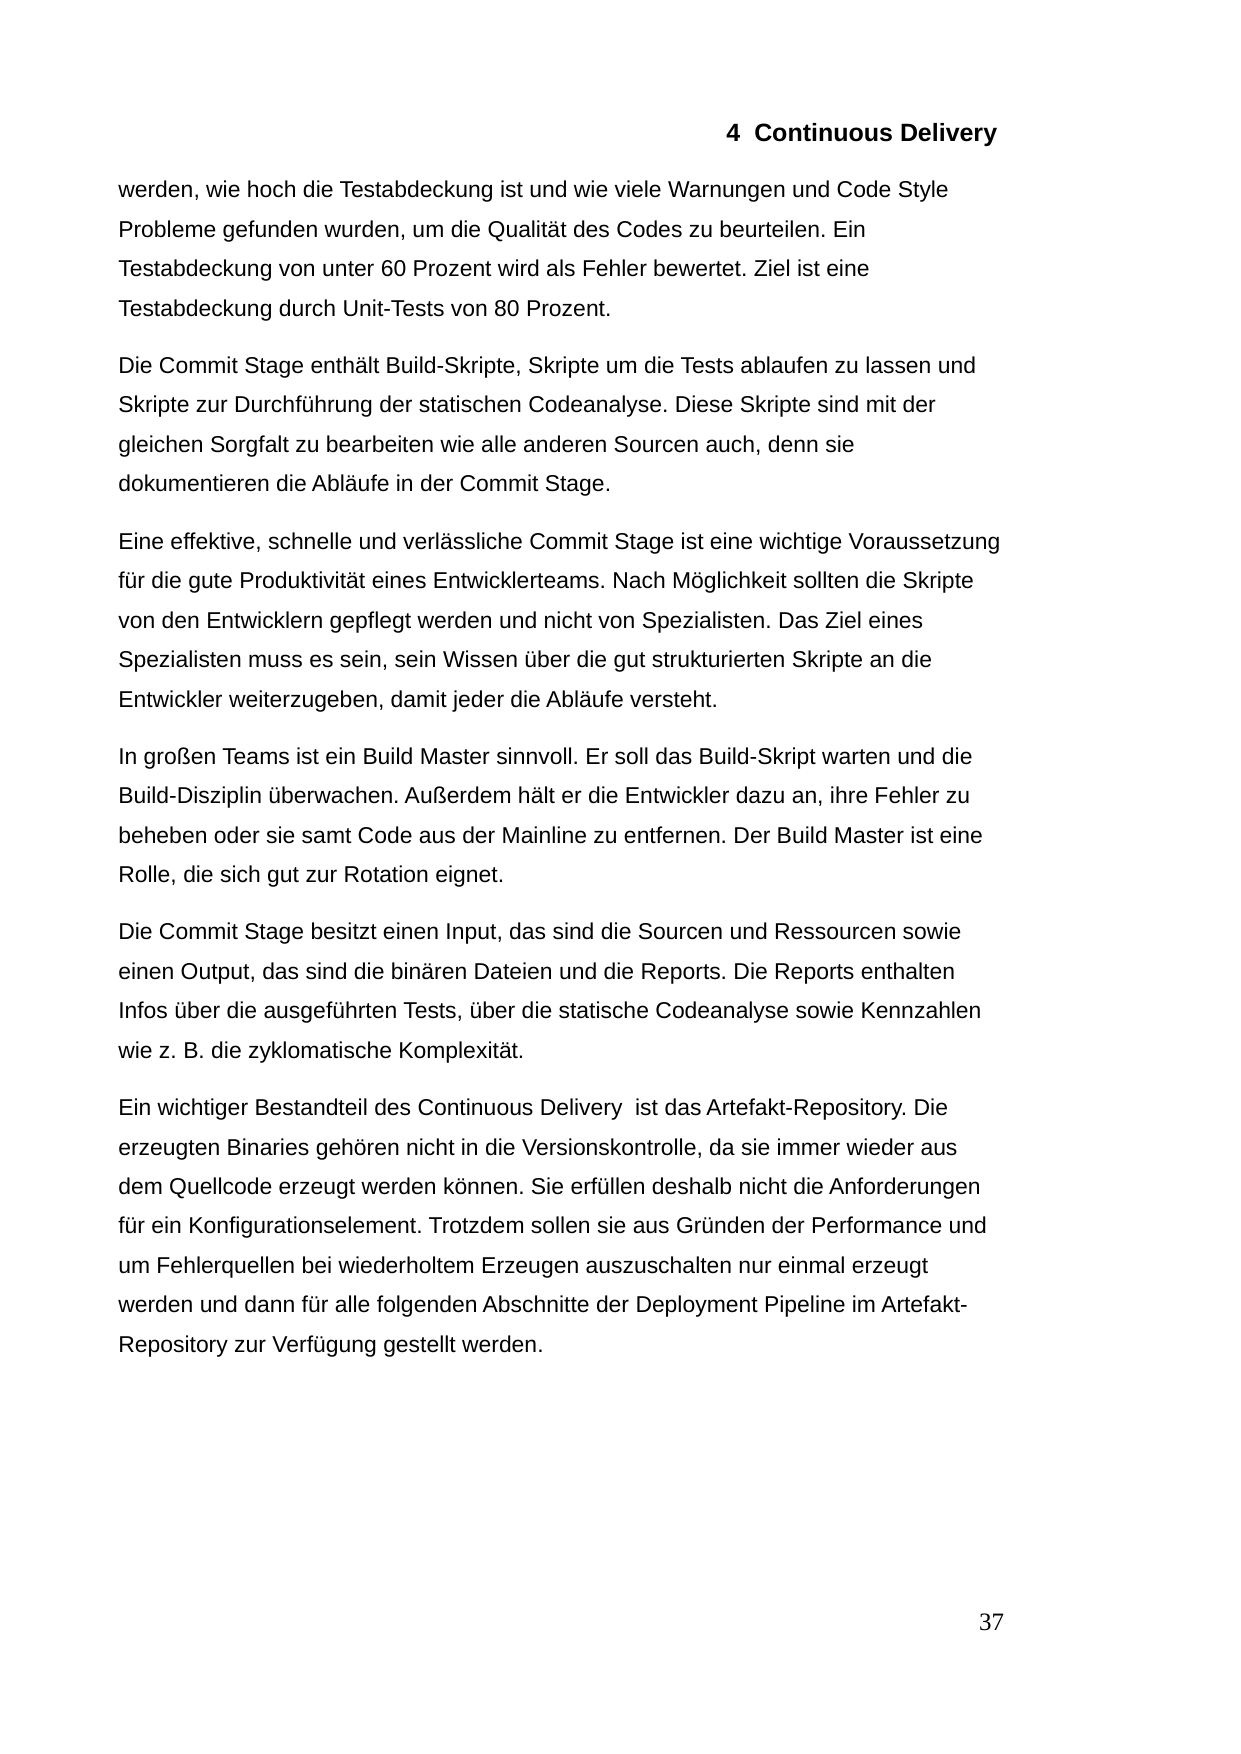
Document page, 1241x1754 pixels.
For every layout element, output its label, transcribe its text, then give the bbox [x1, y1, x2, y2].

text werden, wie hoch die Testabdeckung ist und wie viele Warnungen und Code Style Probleme gefunden wurden, um die Qualität des Codes zu beurteilen. Ein Testabdeckung von unter 60 Prozent wird als Fehler bewertet. Ziel ist eine Testabdeckung durch Unit-Tests von 80 Prozent. [118, 176, 1004, 321]
text Die Commit Stage enthält Build-Skripte, Skripte um die Tests ablaufen zu lassen und Skripte zur Durchführung der statischen Codeanalyse. Diese Skripte sind mit der gleichen Sorgfalt zu bearbeiten wie alle anderen Sourcen auch, denn sie dokumentieren die Abläufe in der Commit Stage. [118, 352, 1004, 497]
text In großen Teams ist ein Build Master sinnvoll. Er soll das Build-Skript warten und die Build-Disziplin überwachen. Außerdem hält er die Entwickler dazu an, ihre Fehler zu beheben oder sie samt Code aus der Mainline zu entfernen. Der Build Master ist eine Rolle, die sich gut zur Rotation eignet. [118, 743, 1004, 887]
text Eine effektive, schnelle und verlässliche Commit Stage ist eine wichtige Voraussetzung für die gute Produktivität eines Entwicklerteams. Nach Möglichkeit sollten die Skripte von den Entwicklern gepflegt werden und nicht von Spezialisten. Das Ziel eines Spezialisten muss es sein, sein Wissen über die gut strukturierten Skripte an die Entwickler weiterzugeben, damit jeder die Abläufe versteht. [118, 528, 1004, 712]
text Ein wichtiger Bestandteil des Continuous Delivery ist das Artefakt-Repository. Die erzeugten Binaries gehören nicht in die Versionskontrolle, da sie immer wieder aus dem Quellcode erzeugt werden können. Sie erfüllen deshalb nicht die Anforderungen für ein Konfigurationselement. Trotzdem sollen sie aus Gründen der Performance und um Fehlerquellen bei wiederholtem Erzeugen auszuschalten nur einmal erzeugt werden und dann für alle folgenden Abschnitte der Deployment Pipeline im Artefakt- Repository zur Verfügung gestellt werden. [118, 1094, 1004, 1357]
text Die Commit Stage besitzt einen Input, das sind die Sourcen und Ressourcen sowie einen Output, das sind die binären Dateien und die Reports. Die Reports enthalten Infos über die ausgeführten Tests, über die statische Codeanalyse sowie Kennzahlen wie z. B. die zyklomatische Komplexität. [118, 918, 1004, 1063]
